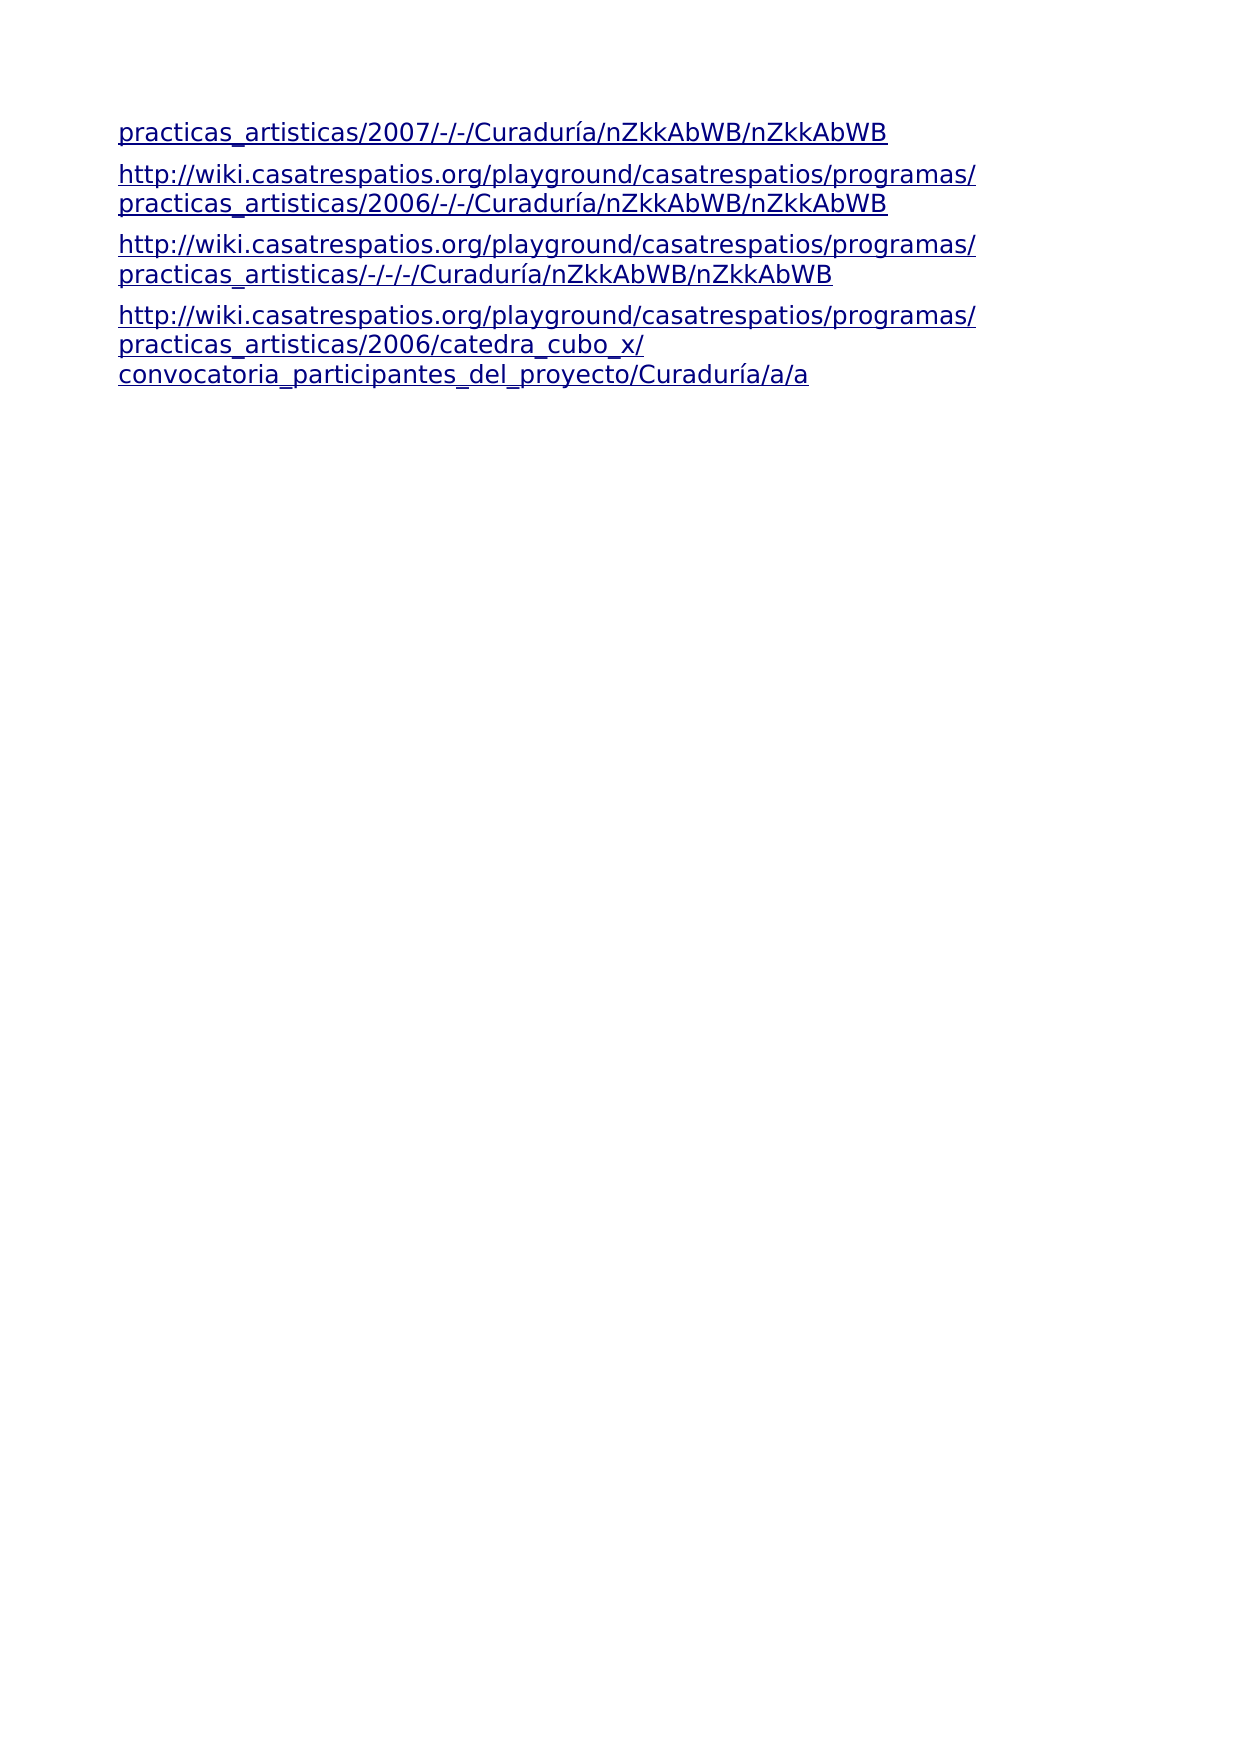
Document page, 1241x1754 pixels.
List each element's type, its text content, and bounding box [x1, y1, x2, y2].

text http://wiki.casatrespatios.org/playground/casatrespatios/programas/practicas_artisticas/-/-/-/Curaduría/nZkkAbWB/nZkkAbWB [118, 231, 1122, 289]
text practicas_artisticas/2007/-/-/Curaduría/nZkkAbWB/nZkkAbWB [118, 118, 1122, 147]
text http://wiki.casatrespatios.org/playground/casatrespatios/programas/practicas_artisticas/2006/catedra_cubo_x/convocatoria_participantes_del_proyecto/Curaduría/a/a [118, 301, 1122, 389]
text http://wiki.casatrespatios.org/playground/casatrespatios/programas/practicas_artisticas/2006/-/-/Curaduría/nZkkAbWB/nZkkAbWB [118, 160, 1122, 218]
